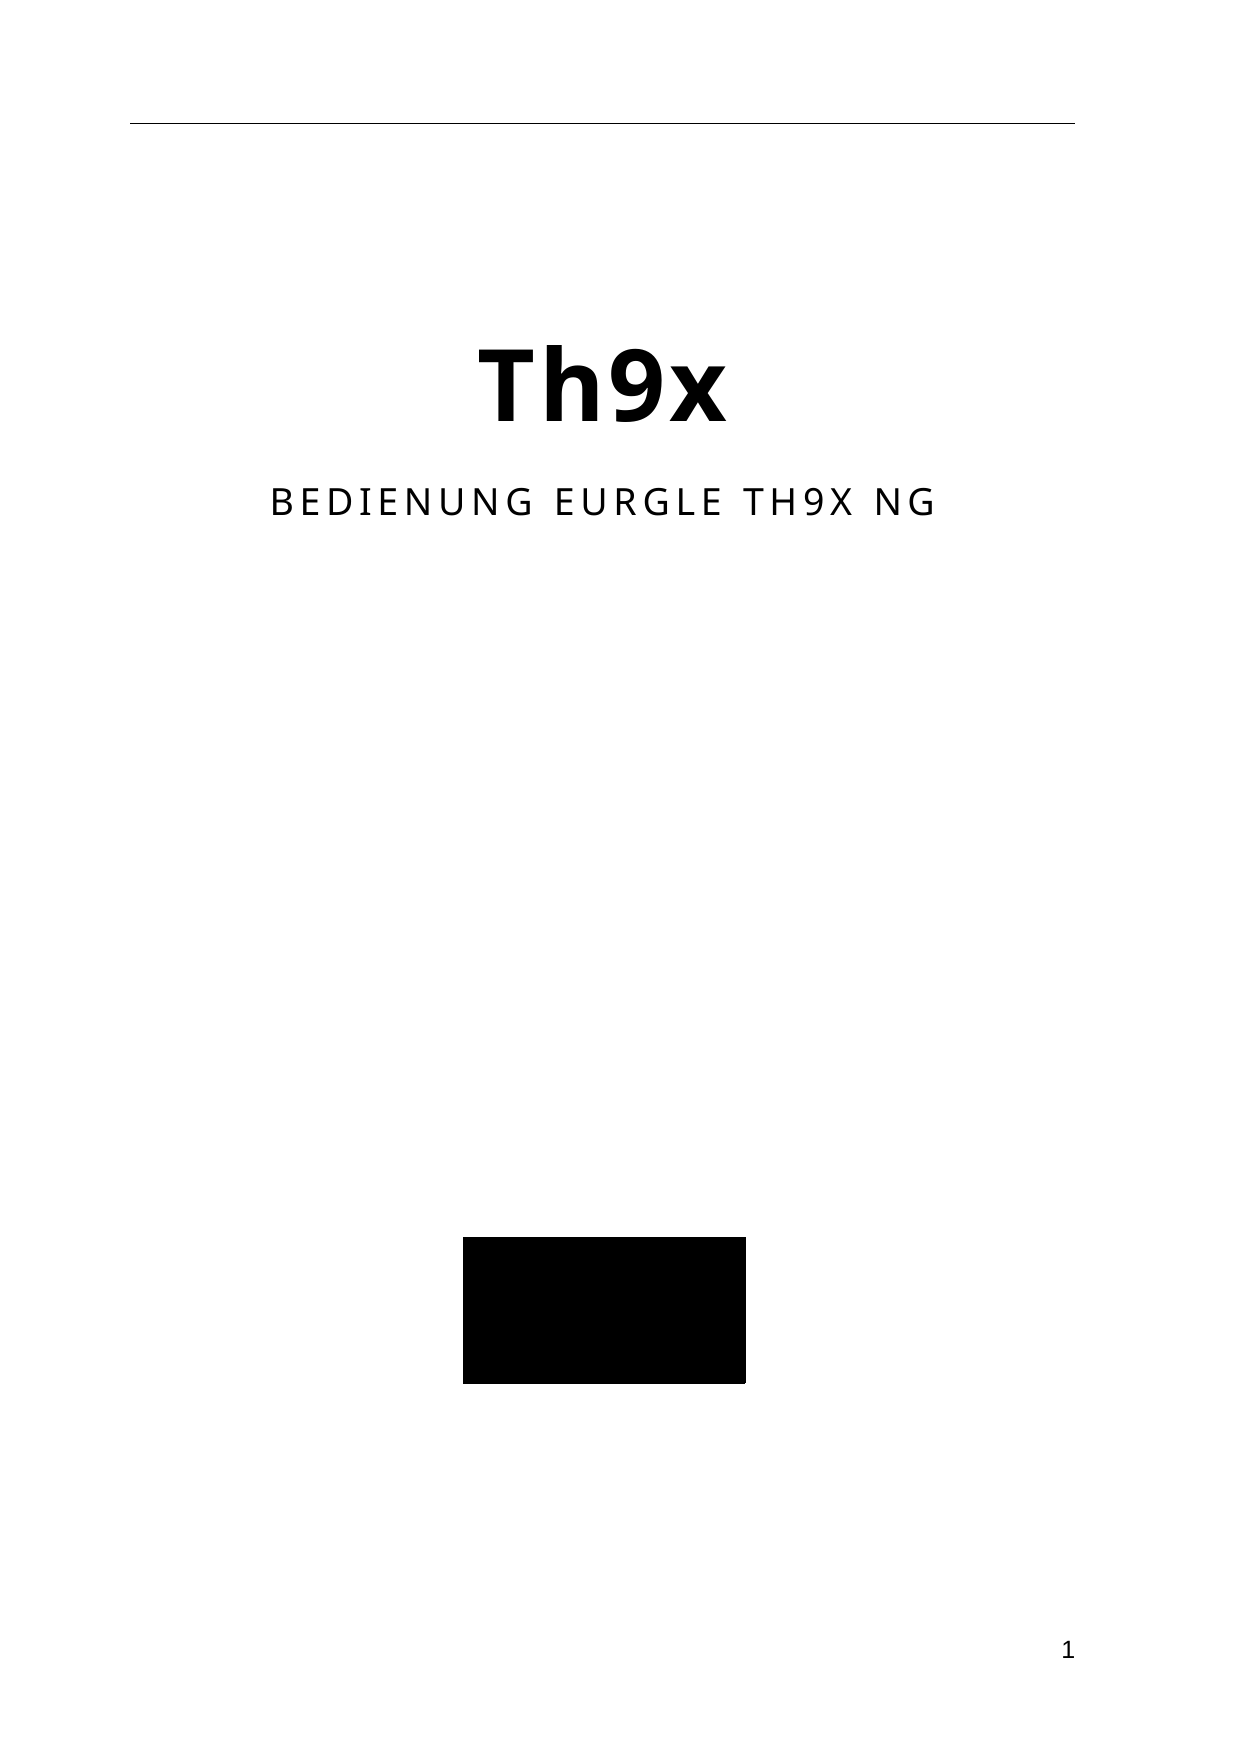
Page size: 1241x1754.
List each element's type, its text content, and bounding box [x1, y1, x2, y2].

title Th9x [130, 314, 1075, 450]
subtitle Bedienung Eurgle th9x NG [130, 475, 1075, 526]
